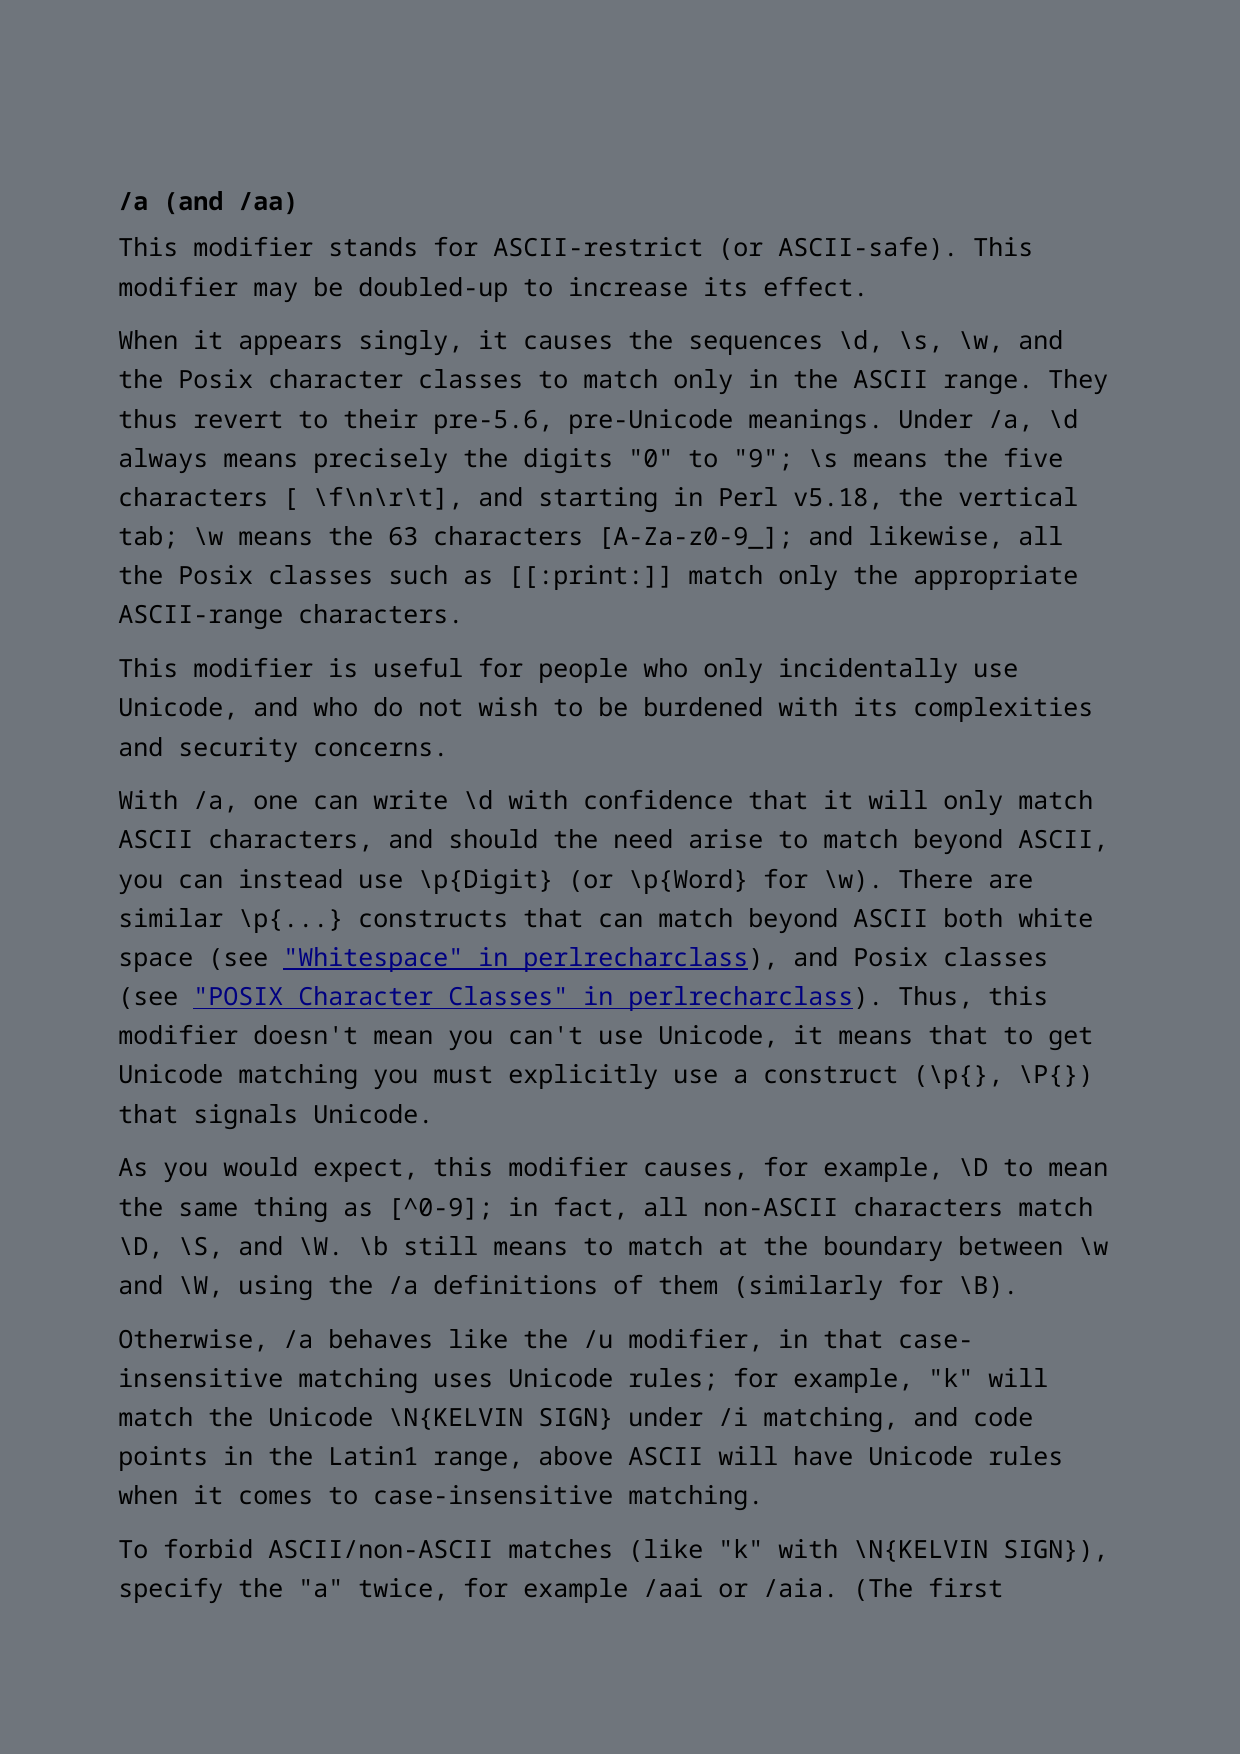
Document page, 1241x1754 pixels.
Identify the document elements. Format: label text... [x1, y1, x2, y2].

text Otherwise, /a behaves like the /u modifier, in that case-insensitive matching uses Unicode rules; for example, "k" will match the Unicode \N{KELVIN SIGN} under /i matching, and code points in the Latin1 range, above ASCII will have Unicode rules when it comes to case-insensitive matching. [118, 1321, 1122, 1512]
text With /a, one can write \d with confidence that it will only match ASCII characters, and should the need arise to match beyond ASCII, you can instead use \p{Digit} (or \p{Word} for \w). There are similar \p{...} constructs that can match beyond ASCII both white space (see "Whitespace" in perlrecharclass), and Posix classes (see "POSIX Character Classes" in perlrecharclass). Thus, this modifier doesn't mean you can't use Unicode, it means that to get Unicode matching you must explicitly use a construct (\p{}, \P{}) that signals Unicode. [118, 783, 1122, 1130]
text When it appears singly, it causes the sequences \d, \s, \w, and the Posix character classes to match only in the ASCII range. They thus revert to their pre-5.6, pre-Unicode meanings. Under /a, \d always means precisely the digits "0" to "9"; \s means the five characters [ \f\n\r\t], and starting in Perl v5.18, the vertical tab; \w means the 63 characters [A-Za-z0-9_]; and likewise, all the Posix classes such as [[:print:]] match only the appropriate ASCII-range characters. [118, 323, 1122, 631]
text To forbid ASCII/non-ASCII matches (like "k" with \N{KELVIN SIGN}), specify the "a" twice, for example /aai or /aia. (The first [118, 1532, 1122, 1605]
text This modifier is useful for people who only incidentally use Unicode, and who do not wish to be burdened with its complexities and security concerns. [118, 651, 1122, 763]
text This modifier stands for ASCII-restrict (or ASCII-safe). This modifier may be doubled-up to increase its effect. [118, 230, 1122, 303]
text As you would expect, this modifier causes, for example, \D to mean the same thing as [^0-9]; in fact, all non-ASCII characters match \D, \S, and \W. \b still means to match at the boundary between \w and \W, using the /a definitions of them (similarly for \B). [118, 1150, 1122, 1302]
subtitle /a (and /aa) [118, 183, 1122, 218]
